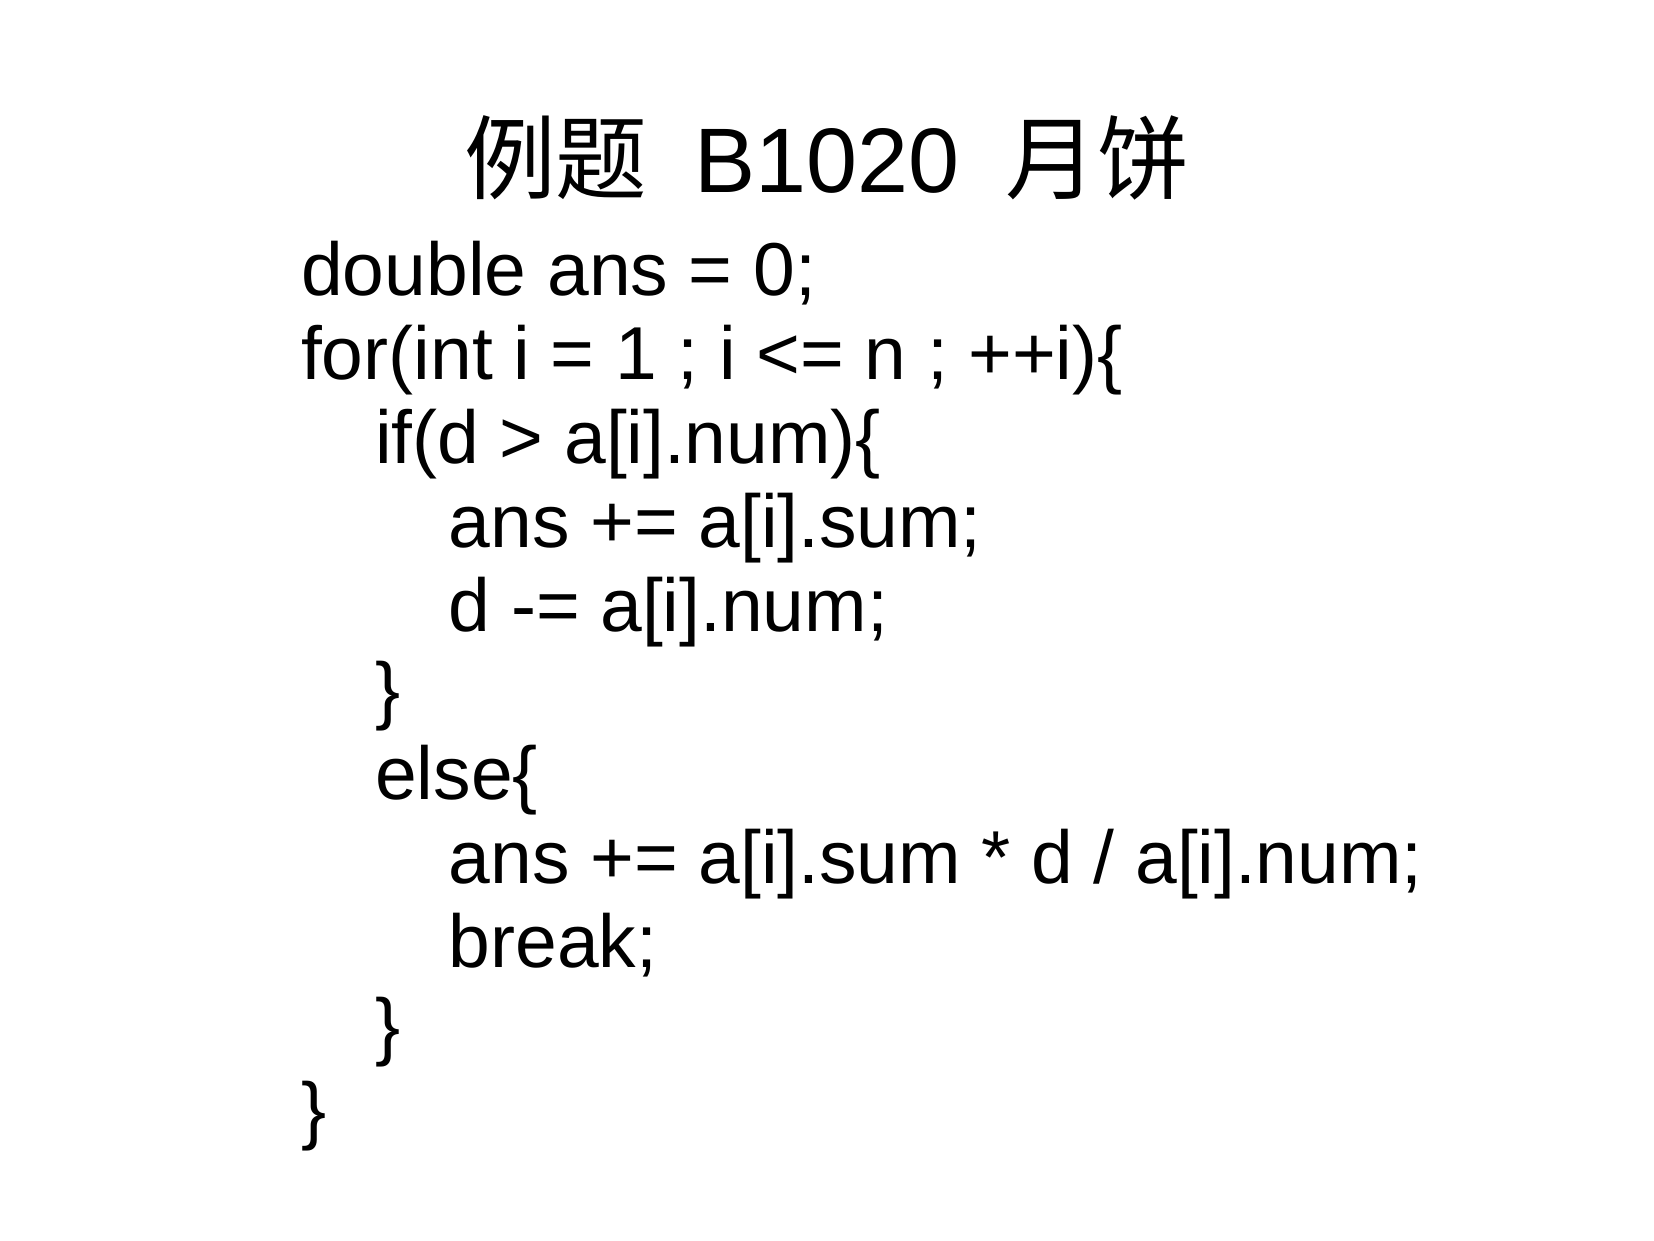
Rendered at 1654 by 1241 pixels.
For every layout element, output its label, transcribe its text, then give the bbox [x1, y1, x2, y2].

text_box double ans = 0; for(int i = 1 ; i <= n ; ++i){ if(d > a[i].num){ ans += a[i].sum; d -= a[i].num; } else{ ans += a[i].sum * d / a[i].num; break; } } [212, 220, 1642, 1193]
title 例题 B1020 月饼 [82, 49, 1571, 257]
